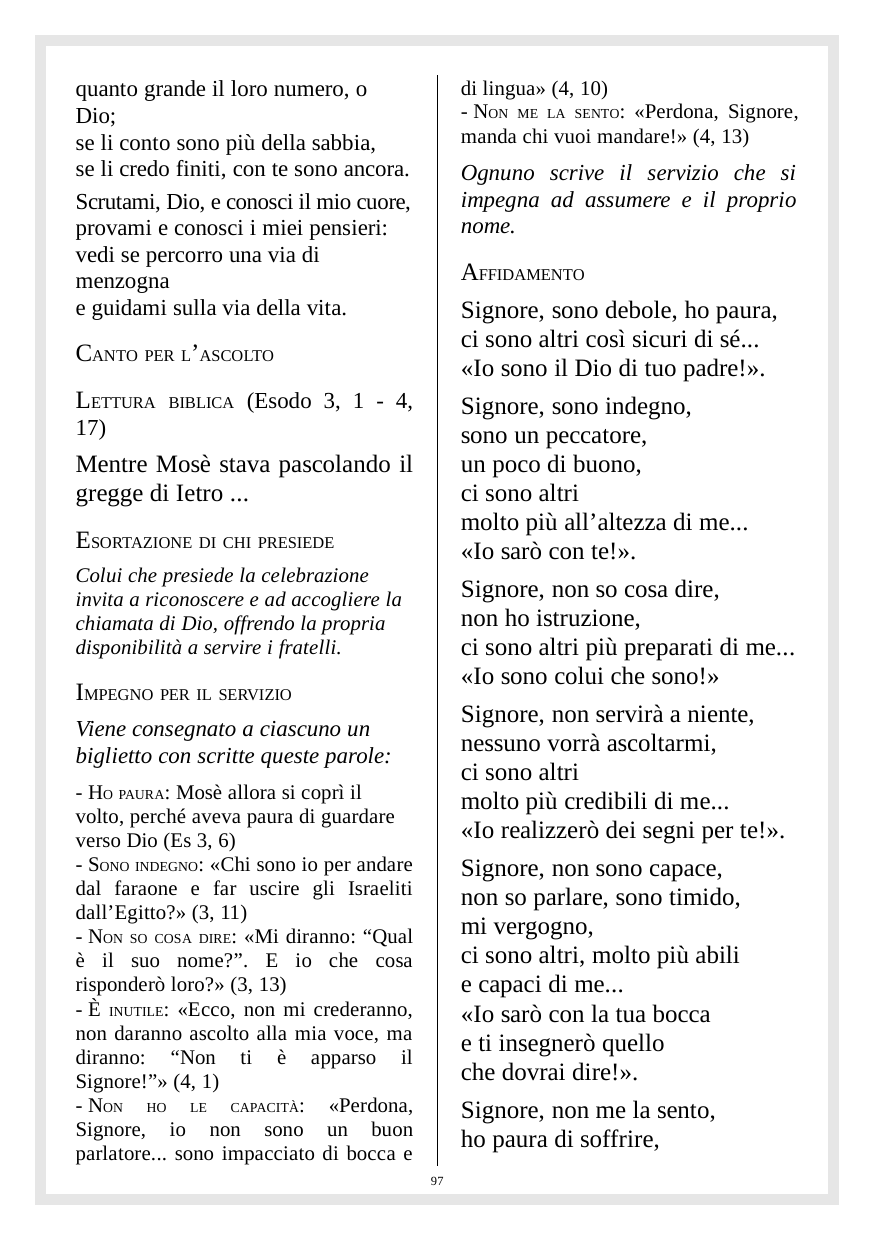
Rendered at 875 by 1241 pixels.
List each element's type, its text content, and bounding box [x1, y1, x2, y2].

text Signore, sono debole, ho paura, [461, 294, 799, 324]
text e capaci di me... [461, 969, 799, 998]
text - Sono indegno: «Chi sono io per andare dal faraone e far uscire gli Israeliti dall’Egitto?» (3, 11) [75, 852, 413, 924]
text Colui che presiede la celebrazione invita a riconoscere e ad accogliere la chiamata di Dio, offrendo la propria disponibilità a servire i fratelli. [75, 563, 413, 659]
text Ognuno scrive il servizio che si impegna ad assumere e il proprio nome. [461, 159, 799, 239]
text Lettura biblica (Esodo 3, 1 - 4, 17) [75, 385, 413, 440]
text «Io sono colui che sono!» [461, 661, 799, 690]
text «Io sarò con te!». [461, 536, 799, 565]
text vedi se percorro una via di menzogna [75, 241, 413, 294]
text molto più all’altezza di me... [461, 507, 799, 536]
text mi vergogno, [461, 911, 799, 940]
text - Non ho le capacità: «Perdona, Signore, io non sono un buon parlatore... sono impacciato di bocca e [75, 1093, 413, 1165]
text nessuno vorrà ascoltarmi, [461, 728, 799, 757]
text Scrutami, Dio, e conosci il mio cuore, [75, 187, 413, 214]
text Affidamento [461, 257, 799, 286]
text - Ho paura: Mosè allora si coprì il volto, perché aveva paura di guardare verso Dio (Es 3, 6) [75, 780, 413, 852]
text Signore, non sono capace, [461, 853, 799, 882]
text provami e conosci i miei pensieri: [75, 214, 413, 241]
text non so parlare, sono timido, [461, 882, 799, 911]
text Canto per l’ascolto [75, 338, 413, 367]
text ho paura di soffrire, [461, 1123, 799, 1153]
text «Io sarò con la tua bocca [461, 998, 799, 1027]
text un poco di buono, [461, 449, 799, 478]
text se li credo finiti, con te sono ancora. [75, 155, 413, 182]
text - Non me la sento: «Perdona, Signore, manda chi vuoi mandare!» (4, 13) [461, 99, 799, 147]
text - È inutile: «Ecco, non mi crederanno, non daranno ascolto alla mia voce, ma diranno: “Non ti è apparso il Signore!”» (4, 1) [75, 996, 413, 1093]
text e ti insegnerò quello [461, 1027, 799, 1057]
text «Io realizzerò dei segni per te!». [461, 815, 799, 844]
text quanto grande il loro numero, o Dio; [75, 75, 413, 128]
text non ho istruzione, [461, 603, 799, 632]
text Impegno per il servizio [75, 677, 413, 706]
text ci sono altri [461, 478, 799, 507]
text di lingua» (4, 10) [461, 75, 799, 99]
text ci sono altri [461, 757, 799, 786]
text Signore, non servirà a niente, [461, 699, 799, 728]
text ci sono altri più preparati di me... [461, 632, 799, 661]
text «Io sono il Dio di tuo padre!». [461, 353, 799, 382]
text - Non so cosa dire: «Mi diranno: “Qual è il suo nome?”. E io che cosa risponderò loro?» (3, 13) [75, 924, 413, 996]
text ci sono altri, molto più abili [461, 940, 799, 969]
text che dovrai dire!». [461, 1057, 799, 1086]
text se li conto sono più della sabbia, [75, 128, 413, 155]
text molto più credibili di me... [461, 786, 799, 815]
text Signore, non so cosa dire, [461, 574, 799, 603]
text Esortazione di chi presiede [75, 525, 413, 554]
text Viene consegnato a ciascuno un biglietto con scritte queste parole: [75, 715, 413, 768]
text Signore, sono indegno, [461, 391, 799, 420]
text e guidami sulla via della vita. [75, 294, 413, 320]
text ci sono altri così sicuri di sé... [461, 324, 799, 353]
text Mentre Mosè stava pascolando il gregge di Ietro ... [75, 449, 413, 507]
text Signore, non me la sento, [461, 1094, 799, 1123]
text sono un peccatore, [461, 420, 799, 449]
